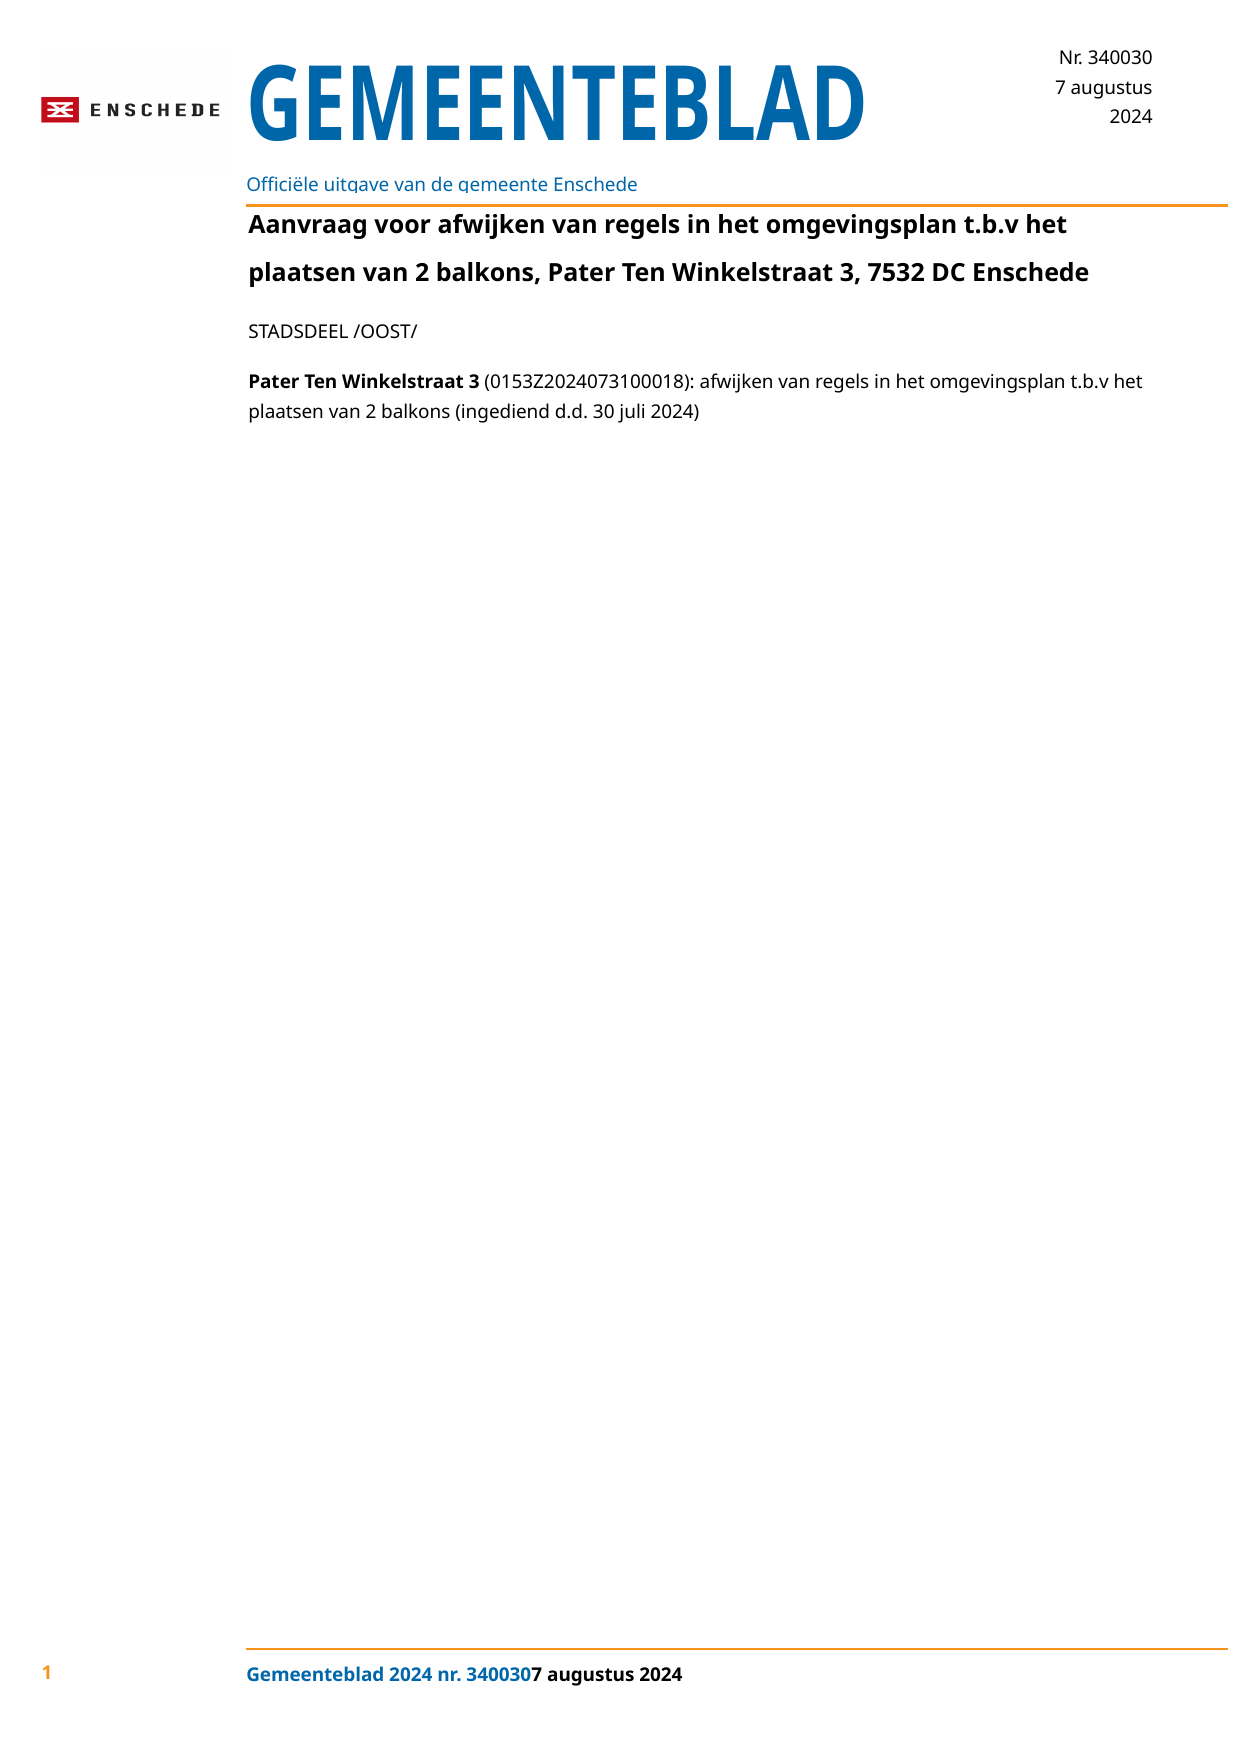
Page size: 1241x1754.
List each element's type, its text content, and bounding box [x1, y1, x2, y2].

text STADSDEEL /OOST/ [248, 318, 1152, 344]
picture [41, 47, 231, 172]
text Pater Ten Winkelstraat 3 (0153Z2024073100018): afwijken van regels in het omgevingsplan t.b.v het plaatsen van 2 balkons (ingediend d.d. 30 juli 2024) [248, 368, 1152, 424]
text Aanvraag voor afwijken van regels in het omgevingsplan t.b.v het plaatsen van 2 balkons, Pater Ten Winkelstraat 3, 7532 DC Enschede [248, 207, 1152, 288]
